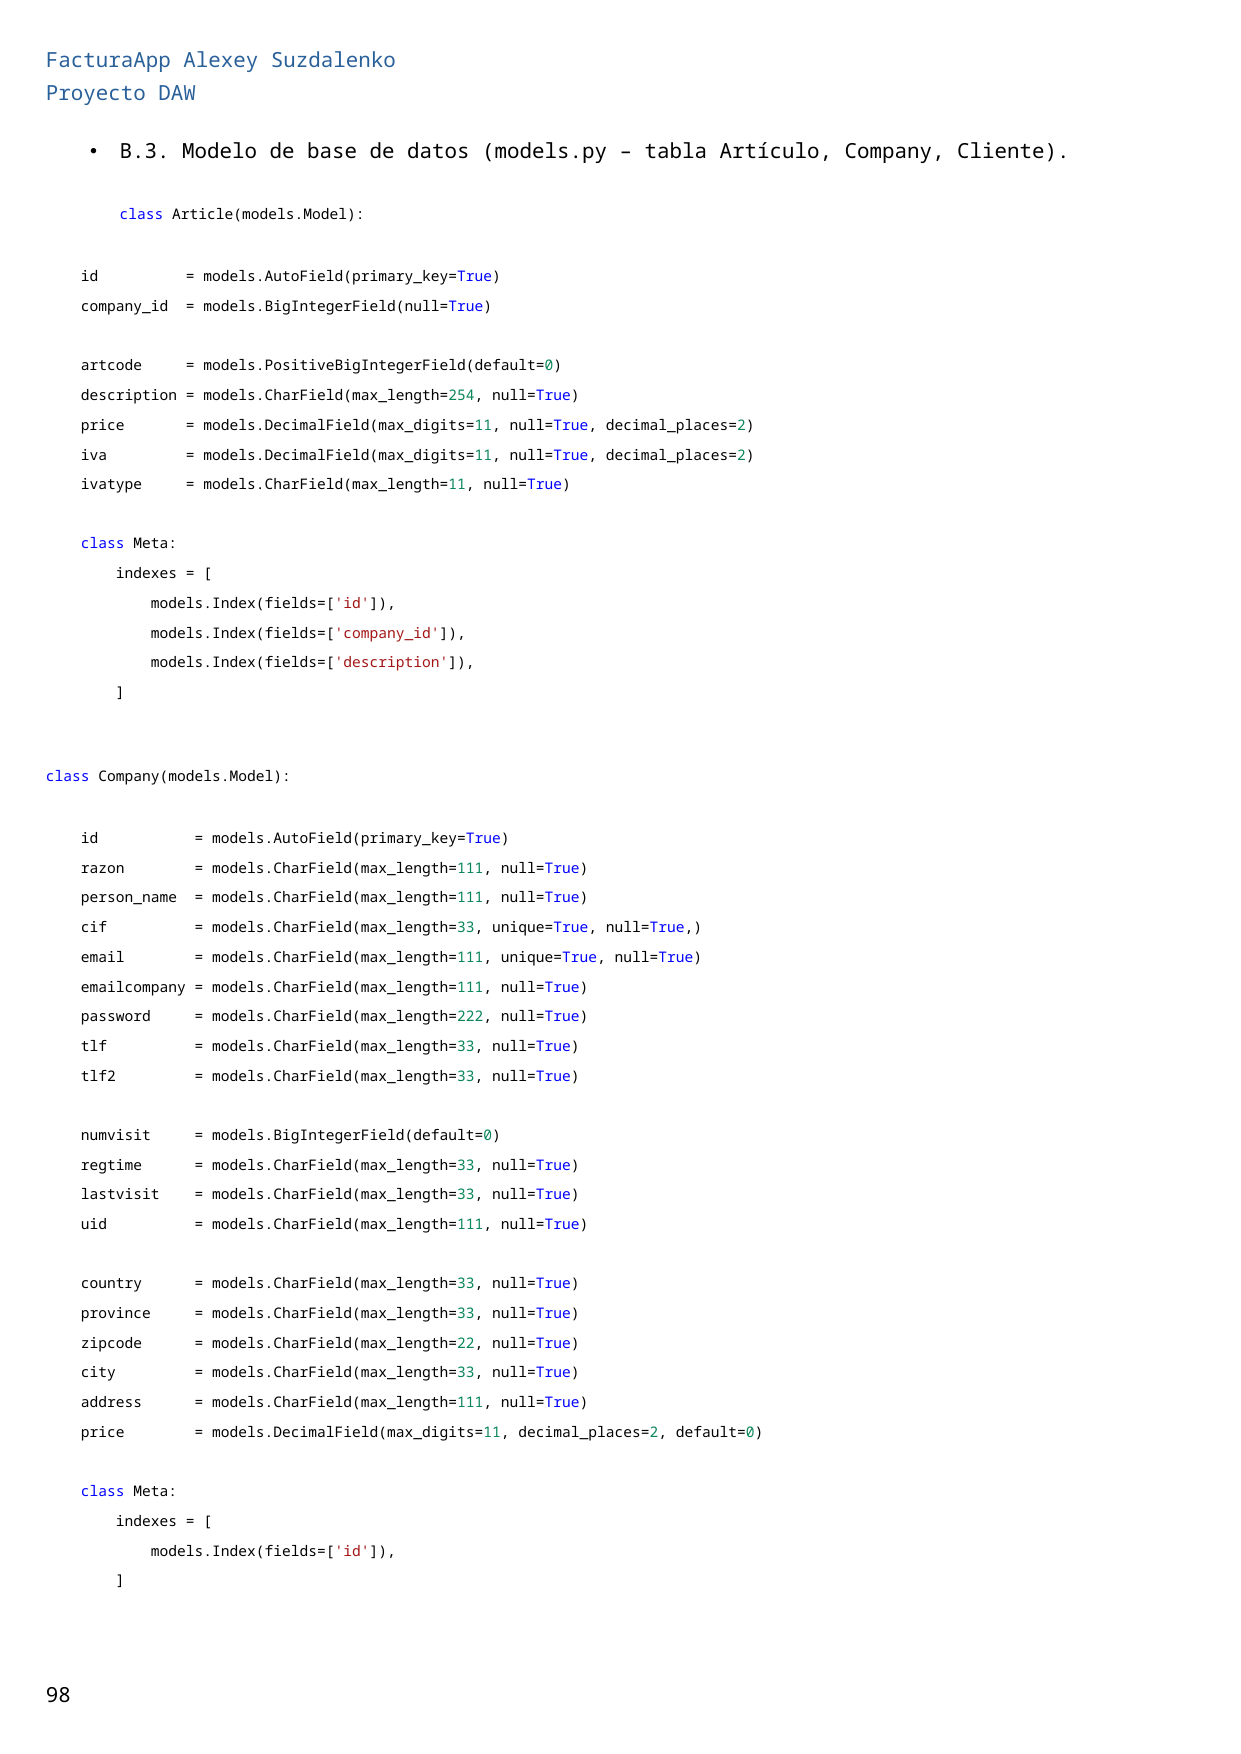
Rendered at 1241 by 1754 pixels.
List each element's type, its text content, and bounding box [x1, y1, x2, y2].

text class Company(models.Model): [46, 766, 1195, 786]
text models.Index(fields=['company_id']), [46, 613, 1195, 642]
text person_name = models.CharField(max_length=111, null=True) [46, 877, 1195, 907]
text indexes = [ [46, 1501, 1195, 1531]
text ] [46, 672, 1195, 702]
text class Meta: [46, 1471, 1195, 1501]
text models.Index(fields=['id']), [46, 1531, 1195, 1560]
text razon = models.CharField(max_length=111, null=True) [46, 848, 1195, 877]
text ] [46, 1560, 1195, 1590]
text class Meta: [46, 523, 1195, 553]
text address = models.CharField(max_length=111, null=True) [46, 1382, 1195, 1412]
text price = models.DecimalField(max_digits=11, decimal_places=2, default=0) [46, 1412, 1195, 1442]
text indexes = [ [46, 553, 1195, 583]
text artcode = models.PositiveBigIntegerField(default=0) [46, 345, 1195, 375]
text tlf2 = models.CharField(max_length=33, null=True) [46, 1056, 1195, 1085]
text zipcode = models.CharField(max_length=22, null=True) [46, 1323, 1195, 1352]
text models.Index(fields=['id']), [46, 583, 1195, 613]
text email = models.CharField(max_length=111, unique=True, null=True) [46, 937, 1195, 967]
text lastvisit = models.CharField(max_length=33, null=True) [46, 1174, 1195, 1204]
text city = models.CharField(max_length=33, null=True) [46, 1352, 1195, 1382]
text description = models.CharField(max_length=254, null=True) [46, 375, 1195, 405]
text cif = models.CharField(max_length=33, unique=True, null=True,) [46, 907, 1195, 937]
text iva = models.DecimalField(max_digits=11, null=True, decimal_places=2) [46, 434, 1195, 464]
text ivatype = models.CharField(max_length=11, null=True) [46, 464, 1195, 494]
text uid = models.CharField(max_length=111, null=True) [46, 1204, 1195, 1234]
text password = models.CharField(max_length=222, null=True) [46, 996, 1195, 1026]
text emailcompany = models.CharField(max_length=111, null=True) [46, 967, 1195, 996]
text numvisit = models.BigIntegerField(default=0) [46, 1115, 1195, 1145]
text price = models.DecimalField(max_digits=11, null=True, decimal_places=2) [46, 405, 1195, 434]
list class Article(models.Model): [90, 204, 1195, 224]
text tlf = models.CharField(max_length=33, null=True) [46, 1026, 1195, 1056]
text id = models.AutoField(primary_key=True) [46, 256, 1195, 286]
text company_id = models.BigIntegerField(null=True) [46, 286, 1195, 316]
text id = models.AutoField(primary_key=True) [46, 818, 1195, 848]
text country = models.CharField(max_length=33, null=True) [46, 1263, 1195, 1293]
text regtime = models.CharField(max_length=33, null=True) [46, 1145, 1195, 1174]
text models.Index(fields=['description']), [46, 642, 1195, 672]
text province = models.CharField(max_length=33, null=True) [46, 1293, 1195, 1323]
list B.3. Modelo de base de datos (models.py – tabla Artículo, Company, Cliente). [90, 136, 1195, 164]
